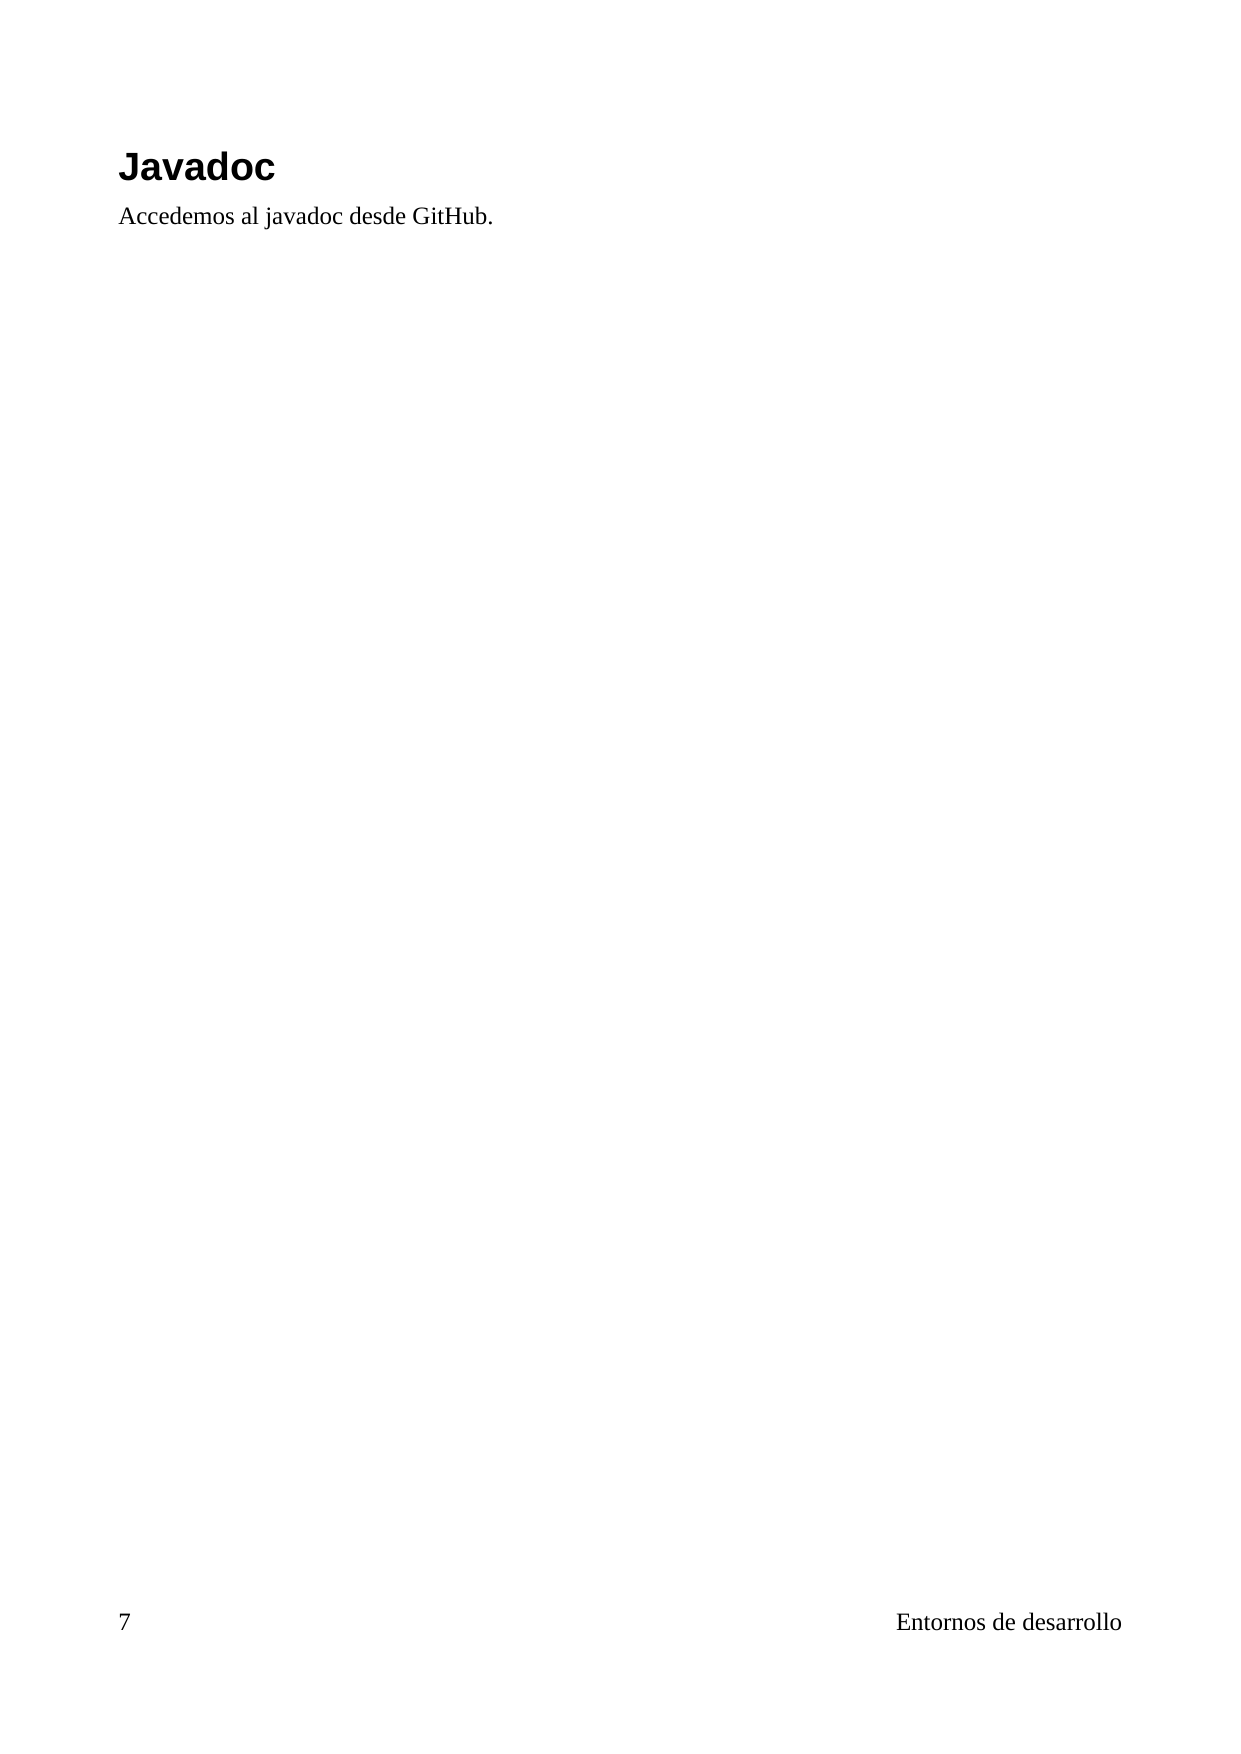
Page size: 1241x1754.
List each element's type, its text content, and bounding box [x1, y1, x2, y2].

subtitle Javadoc [118, 143, 1122, 188]
text Accedemos al javadoc desde GitHub. [118, 201, 1122, 229]
